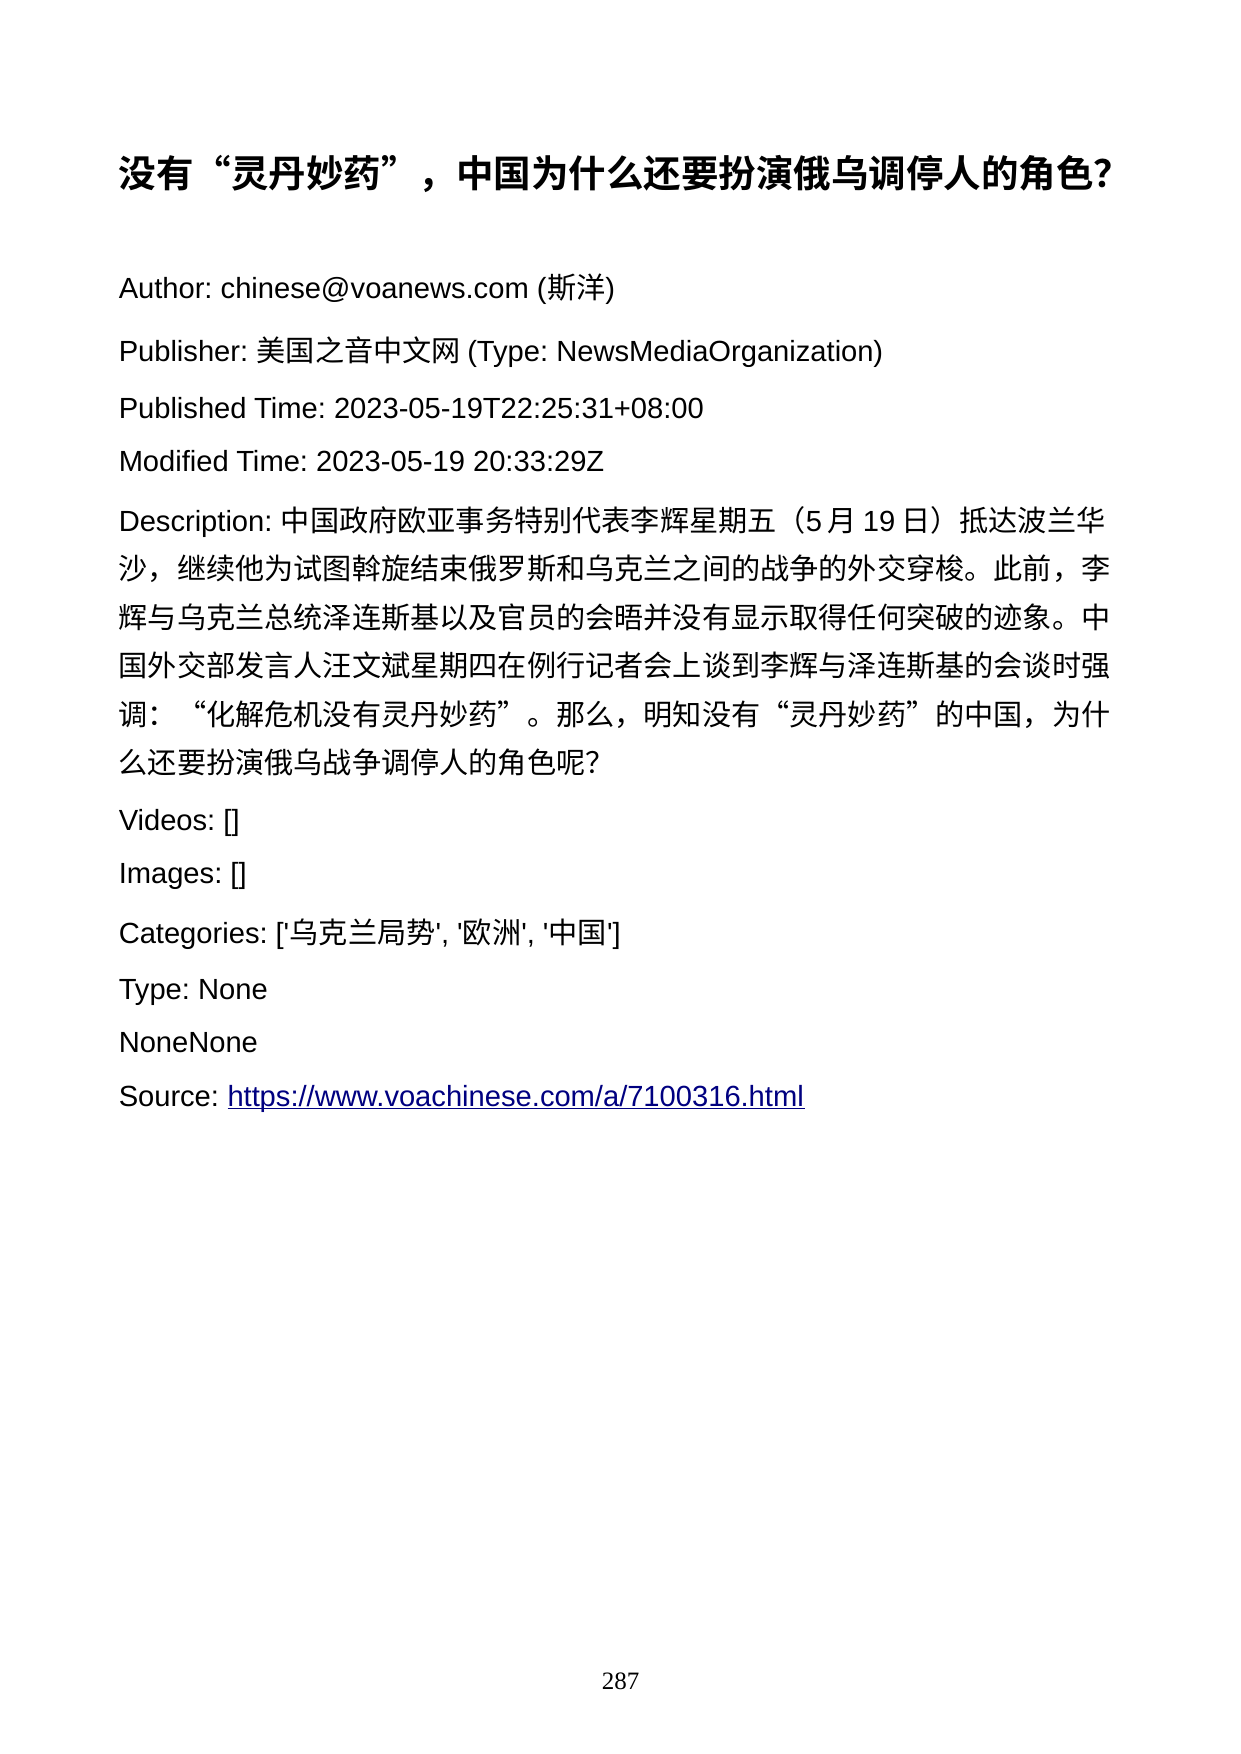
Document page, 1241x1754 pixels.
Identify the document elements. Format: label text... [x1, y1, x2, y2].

text Images: [] [118, 856, 1122, 889]
text NoneNone [118, 1025, 1122, 1059]
text Publisher: 美国之音中文网 (Type: NewsMediaOrganization) [118, 328, 1122, 370]
text Categories: ['乌克兰局势', '欧洲', '中国'] [118, 909, 1122, 951]
text Videos: [] [118, 803, 1122, 836]
text Author: chinese@voanews.com (斯洋) [118, 264, 1122, 307]
text Modified Time: 2023-05-19 20:33:29Z [118, 444, 1122, 477]
text Published Time: 2023-05-19T22:25:31+08:00 [118, 391, 1122, 424]
text Source: https://www.voachinese.com/a/7100316.html [118, 1078, 1122, 1112]
text Description: 中国政府欧亚事务特别代表李辉星期五（5月19日）抵达波兰华沙，继续他为试图斡旋结束俄罗斯和乌克兰之间的战争的外交穿梭。此前，李辉与乌克兰总统泽连斯基以及官员的会晤并没有显示取得任何突破的迹象。中国外交部发言人汪文斌星期四在例行记者会上谈到李辉与泽连斯基的会谈时强调：“化解危机没有灵丹妙药”。那么，明知没有“灵丹妙药”的中国，为什么还要扮演俄乌战争调停人的角色呢？ [118, 497, 1122, 782]
subtitle 没有“灵丹妙药”，中国为什么还要扮演俄乌调停人的角色？ [118, 143, 1122, 252]
text Type: None [118, 972, 1122, 1006]
